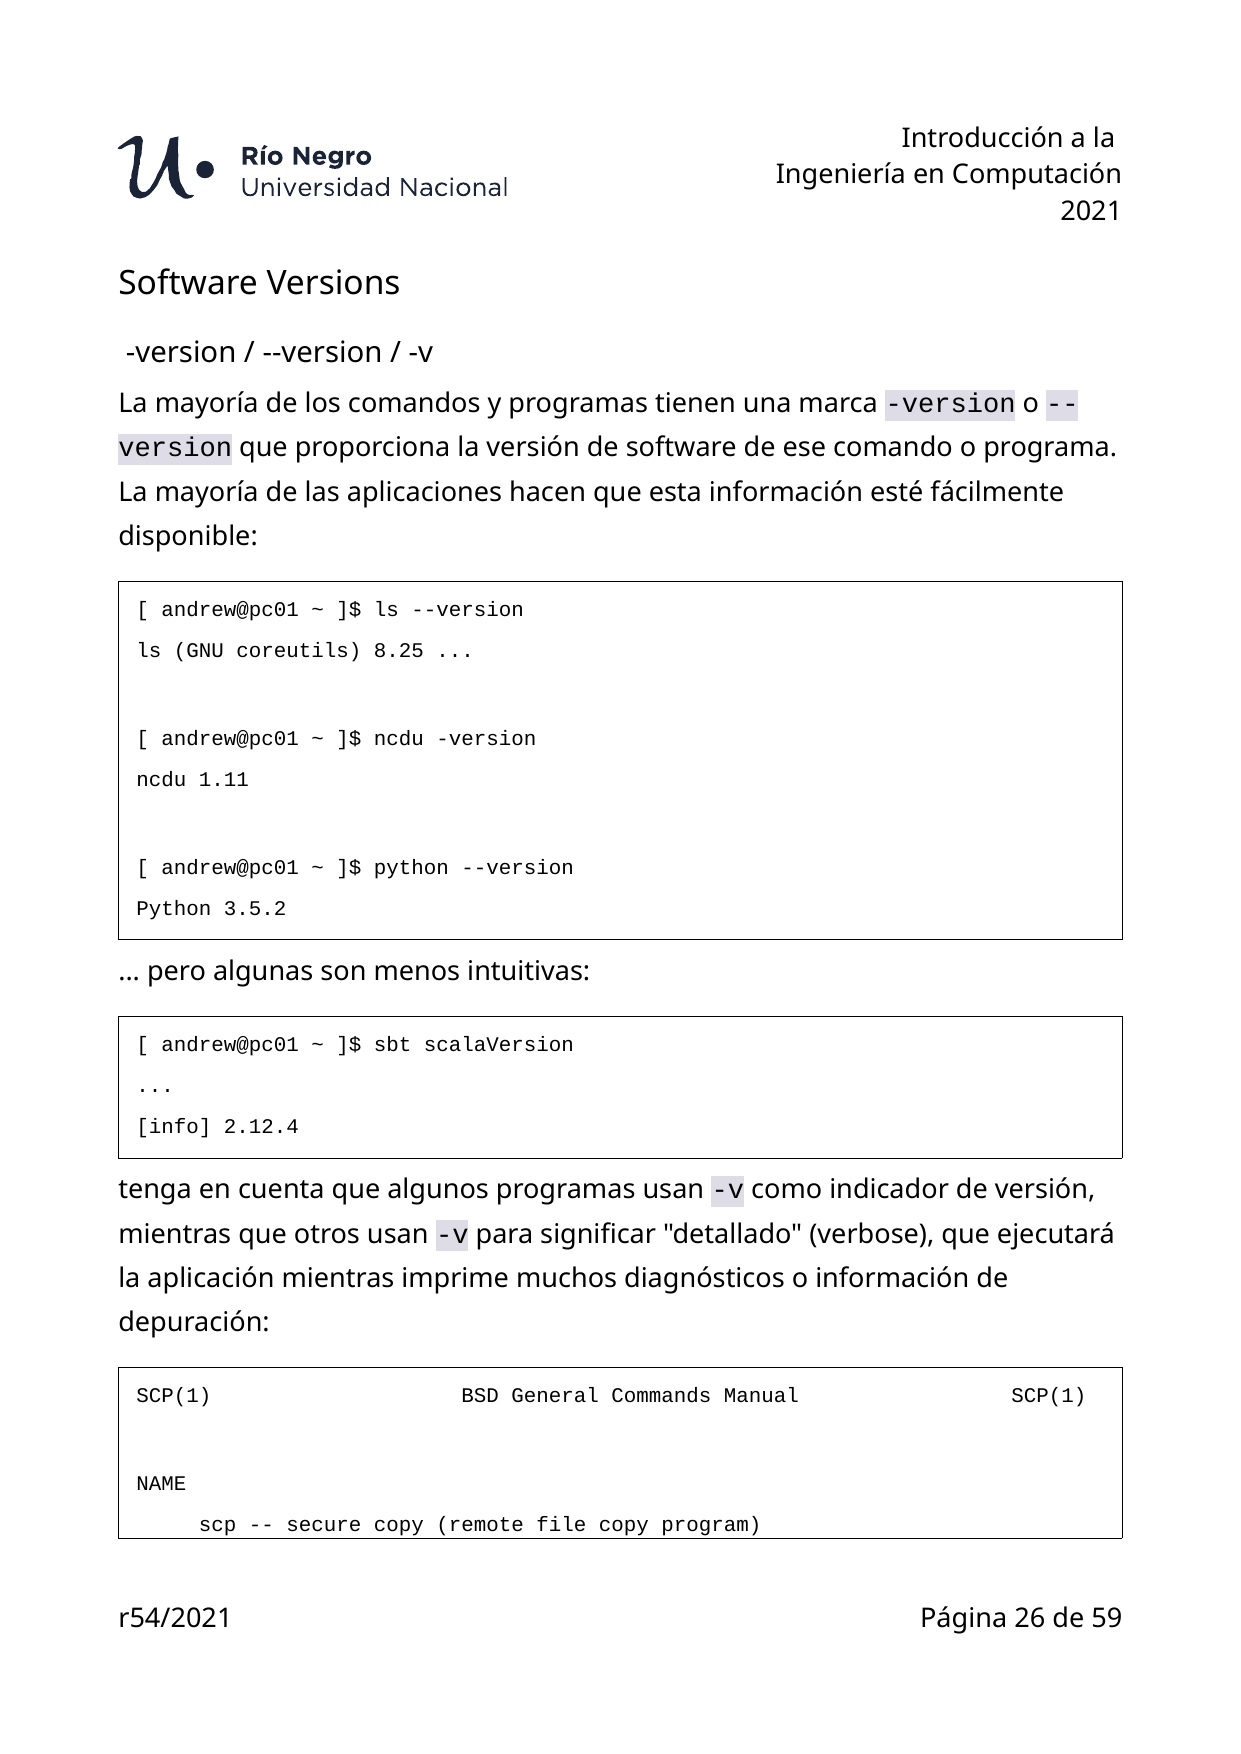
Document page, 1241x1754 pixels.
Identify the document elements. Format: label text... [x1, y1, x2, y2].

text scp -- secure copy (remote file copy program) [119, 1496, 1122, 1538]
text ls (GNU coreutils) 8.25 ... [119, 622, 1122, 664]
text SCP(1) BSD General Commands Manual SCP(1) [119, 1368, 1122, 1409]
subtitle Software Versions [118, 258, 1122, 304]
text La mayoría de los comandos y programas tienen una marca -version o --version que proporciona la versión de software de ese comando o programa. La mayoría de las aplicaciones hacen que esta información esté fácilmente disponible: [118, 383, 1122, 553]
text ... pero algunas son menos intuitivas: [118, 951, 1122, 988]
text [ andrew@pc01 ~ ]$ ncdu -version [119, 710, 1122, 751]
text NAME [119, 1455, 1122, 1496]
text [ andrew@pc01 ~ ]$ ls --version [119, 582, 1122, 622]
subtitle -version / --version / -v [118, 331, 1122, 371]
text [ andrew@pc01 ~ ]$ python --version [119, 839, 1122, 880]
text [ andrew@pc01 ~ ]$ sbt scalaVersion [119, 1017, 1122, 1057]
text tenga en cuenta que algunos programas usan -v como indicador de versión, mientras que otros usan -v para significar "detallado" (verbose), que ejecutará la aplicación mientras imprime muchos diagnósticos o información de depuración: [118, 1170, 1122, 1339]
text Python 3.5.2 [119, 880, 1122, 939]
text ncdu 1.11 [119, 751, 1122, 793]
text ... [119, 1057, 1122, 1099]
text [info] 2.12.4 [119, 1099, 1122, 1158]
